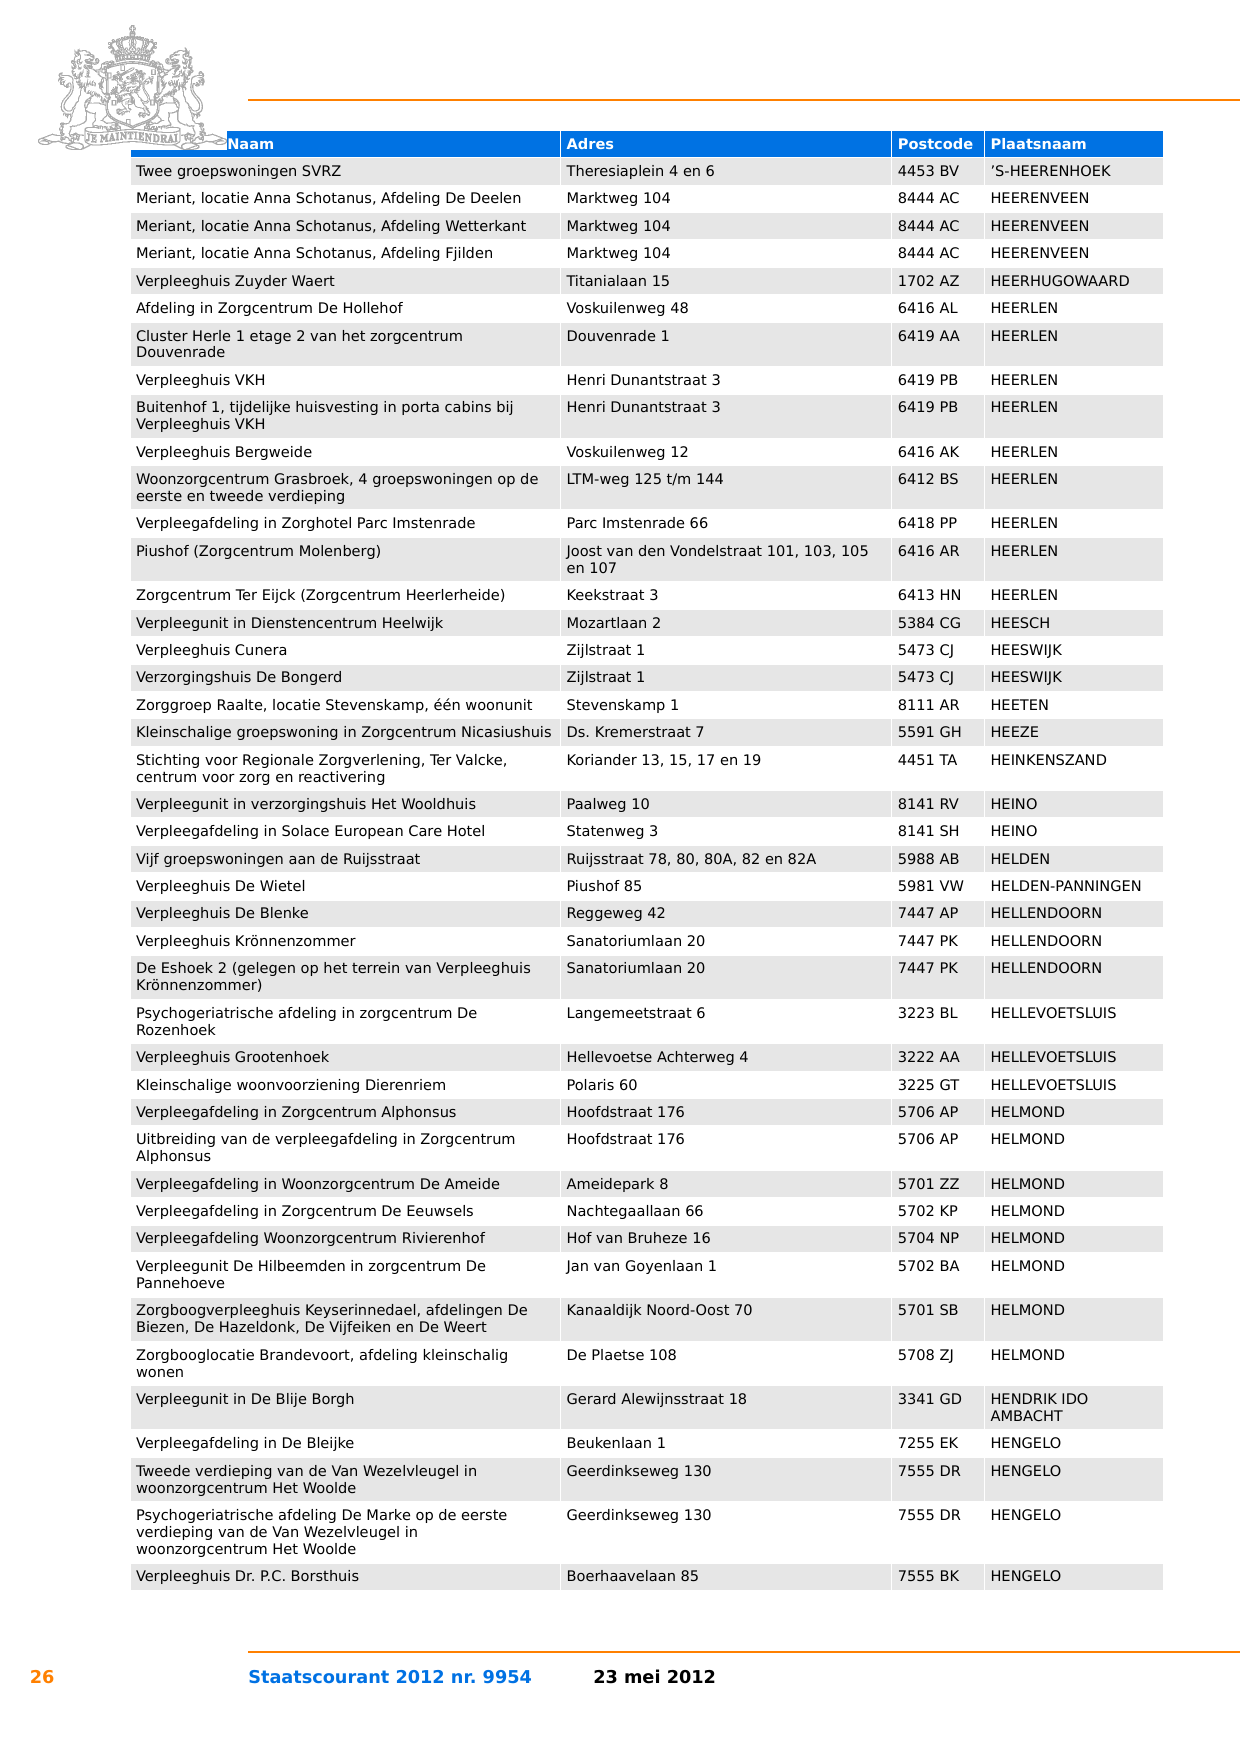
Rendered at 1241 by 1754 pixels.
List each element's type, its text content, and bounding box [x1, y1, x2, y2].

table_cell HELLENDOORN [985, 928, 1163, 954]
table_cell HENGELO [985, 1458, 1163, 1501]
table_cell Meriant, locatie Anna Schotanus, Afdeling Fjilden [131, 241, 560, 267]
table_cell 8444 AC [892, 241, 984, 267]
table_cell Theresiaplein 4 en 6 [561, 158, 891, 185]
table_cell Zijlstraat 1 [561, 637, 891, 663]
table_cell HELMOND [985, 1126, 1163, 1170]
table_cell Zorgbooglocatie Brandevoort, afdeling kleinschalig wonen [131, 1342, 560, 1385]
table_cell Kanaaldijk Noord-Oost 70 [561, 1298, 891, 1341]
table_cell 4451 TA [892, 747, 984, 790]
table_header Naam [131, 131, 560, 157]
table_cell 8141 SH [892, 819, 984, 845]
table_cell HENGELO [985, 1502, 1163, 1563]
table_cell De Eshoek 2 (gelegen op het terrein van Verpleeghuis Krönnenzommer) [131, 956, 560, 999]
table_cell 8141 RV [892, 791, 984, 817]
table_cell 5701 SB [892, 1298, 984, 1341]
table_cell HELLEVOETSLUIS [985, 1072, 1163, 1098]
table_cell Hoofdstraat 176 [561, 1099, 891, 1125]
table_cell Piushof (Zorgcentrum Molenberg) [131, 538, 560, 581]
table_cell Cluster Herle 1 etage 2 van het zorgcentrum Douvenrade [131, 323, 560, 366]
table_cell 5706 AP [892, 1099, 984, 1125]
table_cell 5704 NP [892, 1226, 984, 1252]
table_cell 5702 KP [892, 1198, 984, 1224]
table_cell Verpleegafdeling in De Bleijke [131, 1431, 560, 1457]
table_cell Tweede verdieping van de Van Wezelvleugel in woonzorgcentrum Het Woolde [131, 1458, 560, 1501]
table_cell Verpleegunit in Dienstencentrum Heelwijk [131, 610, 560, 636]
table_cell Verpleeghuis Bergweide [131, 439, 560, 465]
table_cell Piushof 85 [561, 873, 891, 900]
table_cell Verpleeghuis Dr. P.C. Borsthuis [131, 1564, 560, 1590]
table_cell 5702 BA [892, 1253, 984, 1296]
table_cell 6416 AR [892, 538, 984, 581]
table_cell HEERLEN [985, 395, 1163, 438]
table_cell Verpleegunit in De Blije Borgh [131, 1386, 560, 1429]
table_cell Verpleeghuis Zuyder Waert [131, 268, 560, 294]
table_cell 6419 PB [892, 395, 984, 438]
table_cell HELMOND [985, 1099, 1163, 1125]
table_cell Zorggroep Raalte, locatie Stevenskamp, één woonunit [131, 692, 560, 718]
table_cell 6419 PB [892, 367, 984, 393]
table_cell HEINO [985, 819, 1163, 845]
table_cell Verpleegunit De Hilbeemden in zorgcentrum De Pannehoeve [131, 1253, 560, 1296]
table_cell HEERENVEEN [985, 213, 1163, 239]
table_cell HELDEN-PANNINGEN [985, 873, 1163, 900]
table_cell 5706 AP [892, 1126, 984, 1170]
table_cell 3341 GD [892, 1386, 984, 1429]
table_cell HELMOND [985, 1171, 1163, 1197]
table_cell 5384 CG [892, 610, 984, 636]
table_cell Statenweg 3 [561, 819, 891, 845]
table_cell Verpleeghuis De Wietel [131, 873, 560, 900]
table_cell 6416 AL [892, 295, 984, 322]
table_cell Verpleegafdeling Woonzorgcentrum Rivierenhof [131, 1226, 560, 1252]
table_cell Verpleegafdeling in Zorghotel Parc Imstenrade [131, 511, 560, 537]
table_cell LTM-weg 125 t/m 144 [561, 466, 891, 509]
table_cell HEESWIJK [985, 665, 1163, 691]
table_cell Verpleeghuis VKH [131, 367, 560, 393]
table_cell Buitenhof 1, tijdelijke huisvesting in porta cabins bij Verpleeghuis VKH [131, 395, 560, 438]
table_cell Voskuilenweg 12 [561, 439, 891, 465]
table_cell Paalweg 10 [561, 791, 891, 817]
table_cell ’S-HEERENHOEK [985, 158, 1163, 185]
table_cell HEERLEN [985, 439, 1163, 465]
table_cell Jan van Goyenlaan 1 [561, 1253, 891, 1296]
table_cell Voskuilenweg 48 [561, 295, 891, 322]
table_cell De Plaetse 108 [561, 1342, 891, 1385]
table_cell Beukenlaan 1 [561, 1431, 891, 1457]
table_cell Polaris 60 [561, 1072, 891, 1098]
table_cell 1702 AZ [892, 268, 984, 294]
table_cell Sanatoriumlaan 20 [561, 928, 891, 954]
table_cell HENDRIK IDO AMBACHT [985, 1386, 1163, 1429]
table_cell Marktweg 104 [561, 213, 891, 239]
table_cell Twee groepswoningen SVRZ [131, 158, 560, 185]
table_cell 6418 PP [892, 511, 984, 537]
table_cell HEERENVEEN [985, 186, 1163, 212]
table_cell 7555 DR [892, 1502, 984, 1563]
table_cell Ameidepark 8 [561, 1171, 891, 1197]
table_cell Marktweg 104 [561, 241, 891, 267]
table_cell Psychogeriatrische afdeling De Marke op de eerste verdieping van de Van Wezelvleugel in woonzorgcentrum Het Woolde [131, 1502, 560, 1563]
table_cell Verpleegafdeling in Solace European Care Hotel [131, 819, 560, 845]
table_cell 7447 AP [892, 901, 984, 927]
table_cell 6413 HN [892, 583, 984, 609]
table_cell HELDEN [985, 846, 1163, 872]
table_cell 5701 ZZ [892, 1171, 984, 1197]
table_cell Verpleegunit in verzorgingshuis Het Wooldhuis [131, 791, 560, 817]
table_cell Parc Imstenrade 66 [561, 511, 891, 537]
table_cell Titanialaan 15 [561, 268, 891, 294]
table_cell HELLEVOETSLUIS [985, 1000, 1163, 1043]
table_header Plaatsnaam [985, 131, 1163, 157]
table_cell 8444 AC [892, 186, 984, 212]
table_cell HEESWIJK [985, 637, 1163, 663]
table_cell HELLEVOETSLUIS [985, 1044, 1163, 1071]
table_cell HELMOND [985, 1226, 1163, 1252]
table_cell Verpleegafdeling in Woonzorgcentrum De Ameide [131, 1171, 560, 1197]
table_header Postcode [892, 131, 984, 157]
table_cell Afdeling in Zorgcentrum De Hollehof [131, 295, 560, 322]
table_cell 5981 VW [892, 873, 984, 900]
table_cell 4453 BV [892, 158, 984, 185]
table_cell HELMOND [985, 1298, 1163, 1341]
table_cell Hof van Bruheze 16 [561, 1226, 891, 1252]
table_cell Stichting voor Regionale Zorgverlening, Ter Valcke, centrum voor zorg en reactivering [131, 747, 560, 790]
table_cell 6412 BS [892, 466, 984, 509]
table_cell Boerhaavelaan 85 [561, 1564, 891, 1590]
table_cell Henri Dunantstraat 3 [561, 367, 891, 393]
table_cell Reggeweg 42 [561, 901, 891, 927]
table_cell 6416 AK [892, 439, 984, 465]
table_cell Henri Dunantstraat 3 [561, 395, 891, 438]
table_cell HENGELO [985, 1431, 1163, 1457]
table_cell Zorgboogverpleeghuis Keyserinnedael, afdelingen De Biezen, De Hazeldonk, De Vijfeiken en De Weert [131, 1298, 560, 1341]
table_cell HENGELO [985, 1564, 1163, 1590]
table_cell HEINKENSZAND [985, 747, 1163, 790]
table_cell 8111 AR [892, 692, 984, 718]
table_cell Zorgcentrum Ter Eijck (Zorgcentrum Heerlerheide) [131, 583, 560, 609]
table_cell 5708 ZJ [892, 1342, 984, 1385]
table_cell HEERLEN [985, 583, 1163, 609]
table_cell HELMOND [985, 1342, 1163, 1385]
table_cell Ruijsstraat 78, 80, 80A, 82 en 82A [561, 846, 891, 872]
table_cell Sanatoriumlaan 20 [561, 956, 891, 999]
table_cell 3222 AA [892, 1044, 984, 1071]
table_cell Woonzorgcentrum Grasbroek, 4 groepswoningen op de eerste en tweede verdieping [131, 466, 560, 509]
table_cell Kleinschalige groepswoning in Zorgcentrum Nicasiushuis [131, 719, 560, 746]
table_cell HEERLEN [985, 367, 1163, 393]
table_cell Marktweg 104 [561, 186, 891, 212]
table_cell HEINO [985, 791, 1163, 817]
table_cell HEERLEN [985, 538, 1163, 581]
table_cell Psychogeriatrische afdeling in zorgcentrum De Rozenhoek [131, 1000, 560, 1043]
table_cell Verpleeghuis Cunera [131, 637, 560, 663]
table_cell 7555 BK [892, 1564, 984, 1590]
table_cell Vijf groepswoningen aan de Ruijsstraat [131, 846, 560, 872]
table_cell Zijlstraat 1 [561, 665, 891, 691]
table_cell HEERLEN [985, 323, 1163, 366]
table_cell HEEZE [985, 719, 1163, 746]
table_cell HEERLEN [985, 295, 1163, 322]
table_cell HELMOND [985, 1198, 1163, 1224]
table_cell Hellevoetse Achterweg 4 [561, 1044, 891, 1071]
table_cell Keekstraat 3 [561, 583, 891, 609]
table_cell Stevenskamp 1 [561, 692, 891, 718]
picture [38, 25, 227, 150]
table_cell HEERENVEEN [985, 241, 1163, 267]
table_cell Nachtegaallaan 66 [561, 1198, 891, 1224]
table_cell Verpleeghuis Krönnenzommer [131, 928, 560, 954]
table_cell HELMOND [985, 1253, 1163, 1296]
table_cell Langemeetstraat 6 [561, 1000, 891, 1043]
table_cell HELLENDOORN [985, 956, 1163, 999]
table_header Adres [561, 131, 891, 157]
table_cell 7447 PK [892, 928, 984, 954]
table_cell Meriant, locatie Anna Schotanus, Afdeling De Deelen [131, 186, 560, 212]
table_cell Verpleeghuis De Blenke [131, 901, 560, 927]
table_cell 7555 DR [892, 1458, 984, 1501]
table_cell 5473 CJ [892, 665, 984, 691]
table_cell Geerdinkseweg 130 [561, 1502, 891, 1563]
table_cell HELLENDOORN [985, 901, 1163, 927]
table_cell 5473 CJ [892, 637, 984, 663]
table_cell 3225 GT [892, 1072, 984, 1098]
table_cell HEERHUGOWAARD [985, 268, 1163, 294]
table_cell HEESCH [985, 610, 1163, 636]
table_cell Verpleegafdeling in Zorgcentrum De Eeuwsels [131, 1198, 560, 1224]
table_cell Joost van den Vondelstraat 101, 103, 105 en 107 [561, 538, 891, 581]
table_cell Mozartlaan 2 [561, 610, 891, 636]
table_cell Douvenrade 1 [561, 323, 891, 366]
table_cell Gerard Alewijnsstraat 18 [561, 1386, 891, 1429]
table_cell Koriander 13, 15, 17 en 19 [561, 747, 891, 790]
table_cell HEERLEN [985, 511, 1163, 537]
table_cell HEERLEN [985, 466, 1163, 509]
table_cell 3223 BL [892, 1000, 984, 1043]
table_cell Verpleeghuis Grootenhoek [131, 1044, 560, 1071]
table_cell 7447 PK [892, 956, 984, 999]
table_cell 8444 AC [892, 213, 984, 239]
table_cell 6419 AA [892, 323, 984, 366]
table_cell Meriant, locatie Anna Schotanus, Afdeling Wetterkant [131, 213, 560, 239]
table_cell Uitbreiding van de verpleegafdeling in Zorgcentrum Alphonsus [131, 1126, 560, 1170]
table_cell Hoofdstraat 176 [561, 1126, 891, 1170]
table_cell 7255 EK [892, 1431, 984, 1457]
table_cell Ds. Kremerstraat 7 [561, 719, 891, 746]
table_cell Verzorgingshuis De Bongerd [131, 665, 560, 691]
table_cell Verpleegafdeling in Zorgcentrum Alphonsus [131, 1099, 560, 1125]
table_cell Kleinschalige woonvoorziening Dierenriem [131, 1072, 560, 1098]
table_cell Geerdinkseweg 130 [561, 1458, 891, 1501]
table_cell HEETEN [985, 692, 1163, 718]
table_cell 5988 AB [892, 846, 984, 872]
table_cell 5591 GH [892, 719, 984, 746]
